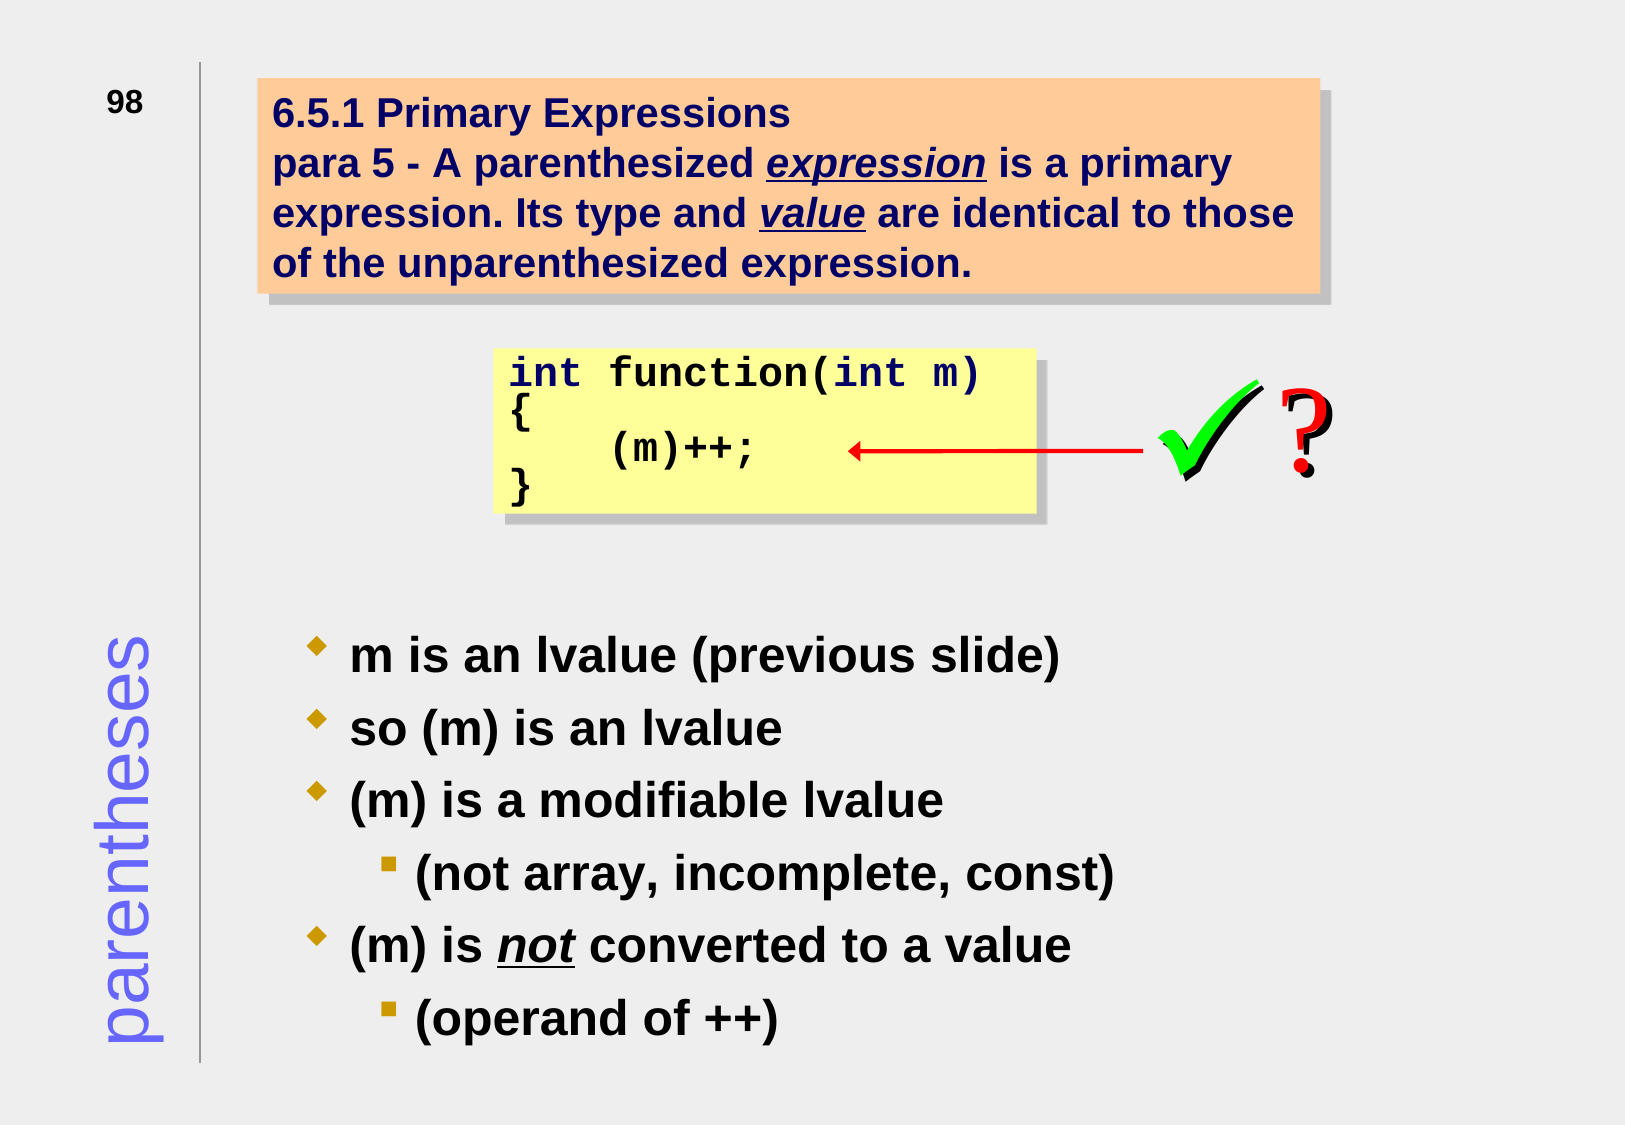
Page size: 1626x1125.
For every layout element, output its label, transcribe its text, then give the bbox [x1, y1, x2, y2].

title parentheses [50, 187, 188, 1063]
text_box 6.5.1 Primary Expressions para 5 - A parenthesized expression is a primary expression. Its type and value are identical to those of the unparenthesized expression. [257, 78, 1321, 294]
text_box  [1131, 338, 1321, 533]
text_box ? [1261, 338, 1348, 504]
text_box int function(int m) { (m)++; } [493, 348, 1037, 514]
list m is an lvalue (previous slide) so (m) is an lvalue (m) is a modifiable lvalue (not array, incomplete, const) (m) is not converted to a value (operand of ++) [212, 62, 1550, 1063]
